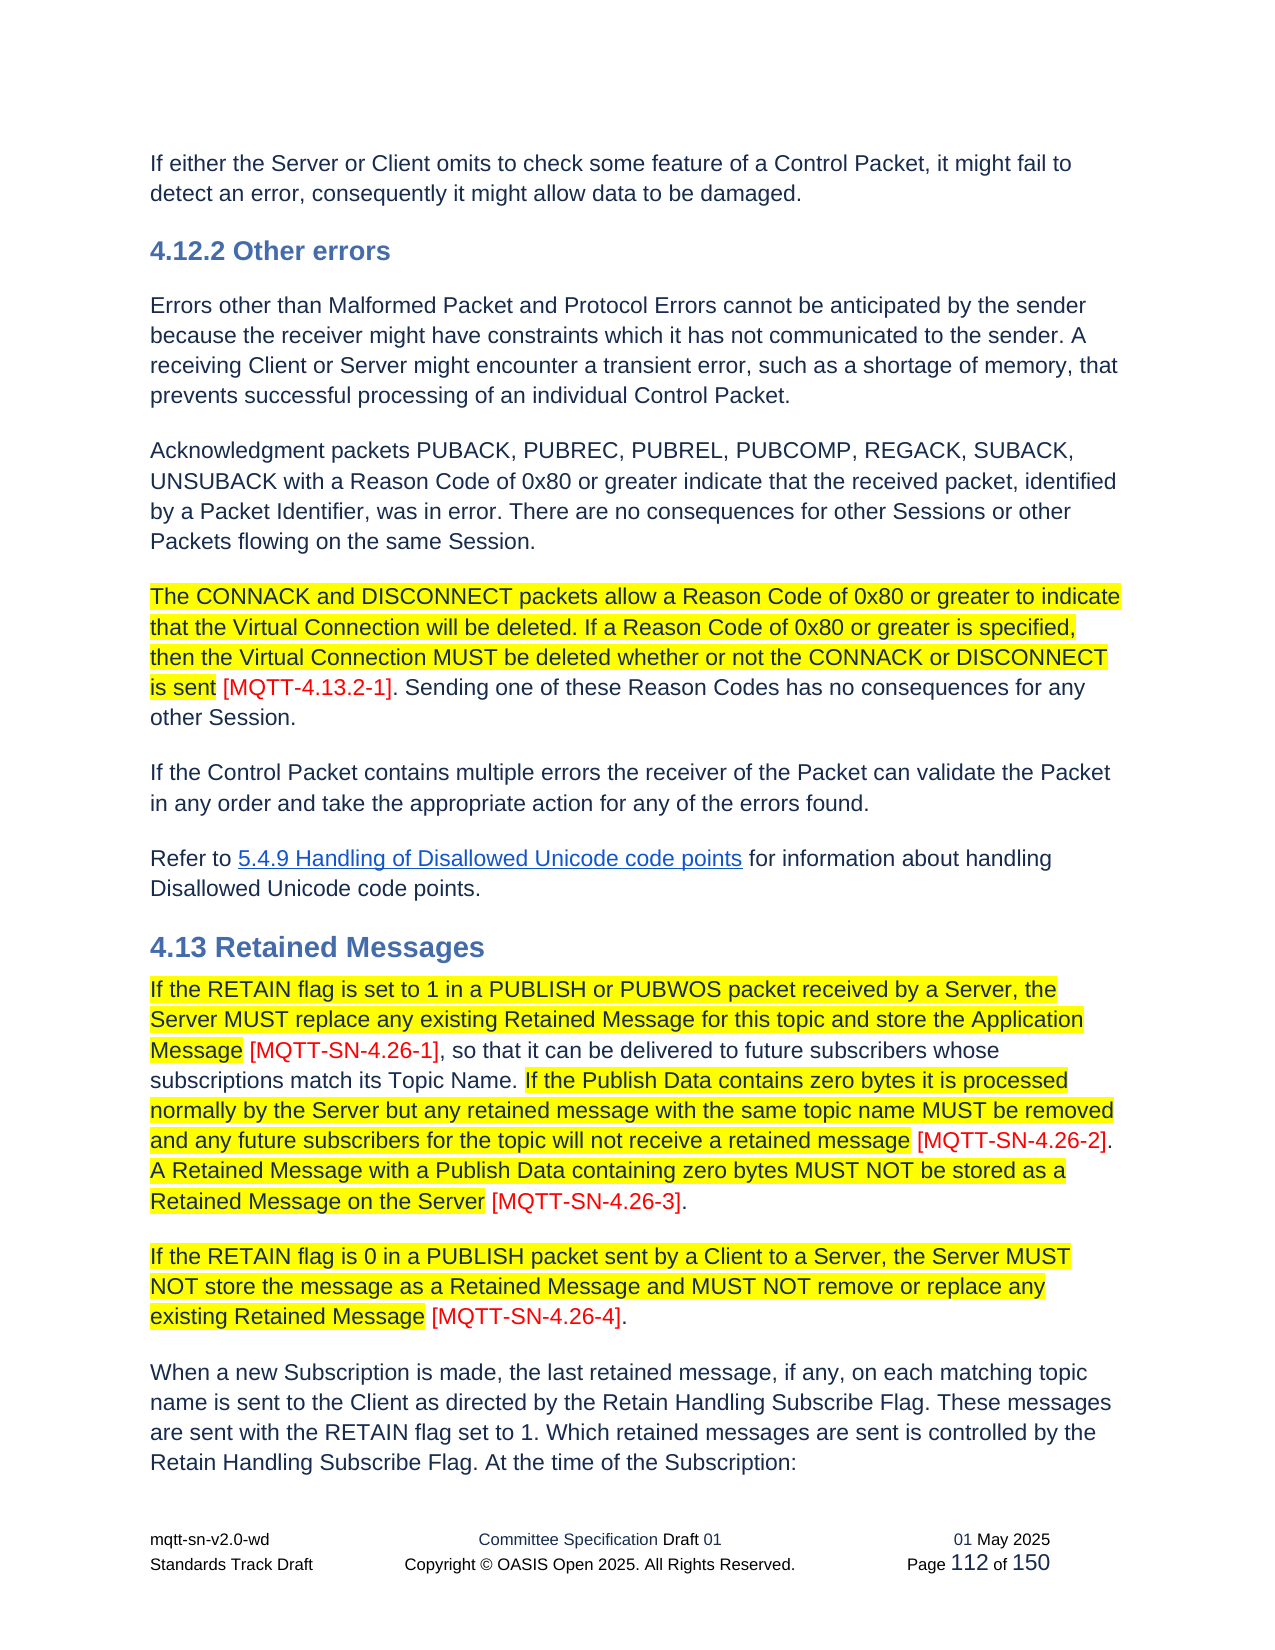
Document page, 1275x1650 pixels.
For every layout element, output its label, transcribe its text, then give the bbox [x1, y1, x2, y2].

text If the RETAIN flag is set to 1 in a PUBLISH or PUBWOS packet received by a Server, the Server MUST replace any existing Retained Message for this topic and store the Application Message [MQTT-SN-4.26-1], so that it can be delivered to future subscribers whose subscriptions match its Topic Name. If the Publish Data contains zero bytes it is processed normally by the Server but any retained message with the same topic name MUST be removed and any future subscribers for the topic will not receive a retained message [MQTT-SN-4.26-2]. A Retained Message with a Publish Data containing zero bytes MUST NOT be stored as a Retained Message on the Server [MQTT-SN-4.26-3]. [150, 976, 1125, 1214]
text Acknowledgment packets PUBACK, PUBREC, PUBREL, PUBCOMP, REGACK, SUBACK, UNSUBACK with a Reason Code of 0x80 or greater indicate that the received packet, identified by a Packet Identifier, was in error. There are no consequences for other Sessions or other Packets flowing on the same Session. [150, 437, 1125, 554]
text If the Control Packet contains multiple errors the receiver of the Packet can validate the Packet in any order and take the appropriate action for any of the errors found. [150, 759, 1125, 816]
text Refer to 5.4.9 Handling of Disallowed Unicode code points for information about handling Disallowed Unicode code points. [150, 845, 1125, 901]
text The CONNACK and DISCONNECT packets allow a Reason Code of 0x80 or greater to indicate that the Virtual Connection will be deleted. If a Reason Code of 0x80 or greater is specified, then the Virtual Connection MUST be deleted whether or not the CONNACK or DISCONNECT is sent [MQTT-4.13.2-1]. Sending one of these Reason Codes has no consequences for any other Session. [150, 583, 1125, 731]
text If the RETAIN flag is 0 in a PUBLISH packet sent by a Client to a Server, the Server MUST NOT store the message as a Retained Message and MUST NOT remove or replace any existing Retained Message [MQTT-SN-4.26-4]. [150, 1243, 1125, 1330]
text When a new Subscription is made, the last retained message, if any, on each matching topic name is sent to the Client as directed by the Retain Handling Subscribe Flag. These messages are sent with the RETAIN flag set to 1. Which retained messages are sent is controlled by the Retain Handling Subscribe Flag. At the time of the Subscription: [150, 1358, 1125, 1476]
subtitle 4.12.2 Other errors [150, 235, 1124, 267]
text If either the Server or Client omits to check some feature of a Control Packet, it might fail to detect an error, consequently it might allow data to be damaged. [150, 150, 1125, 207]
text Errors other than Malformed Packet and Protocol Errors cannot be anticipated by the sender because the receiver might have constraints which it has not communicated to the sender. A receiving Client or Server might encounter a transient error, such as a shortage of memory, that prevents successful processing of an individual Control Packet. [150, 292, 1125, 409]
subtitle 4.13 Retained Messages [150, 930, 1124, 964]
